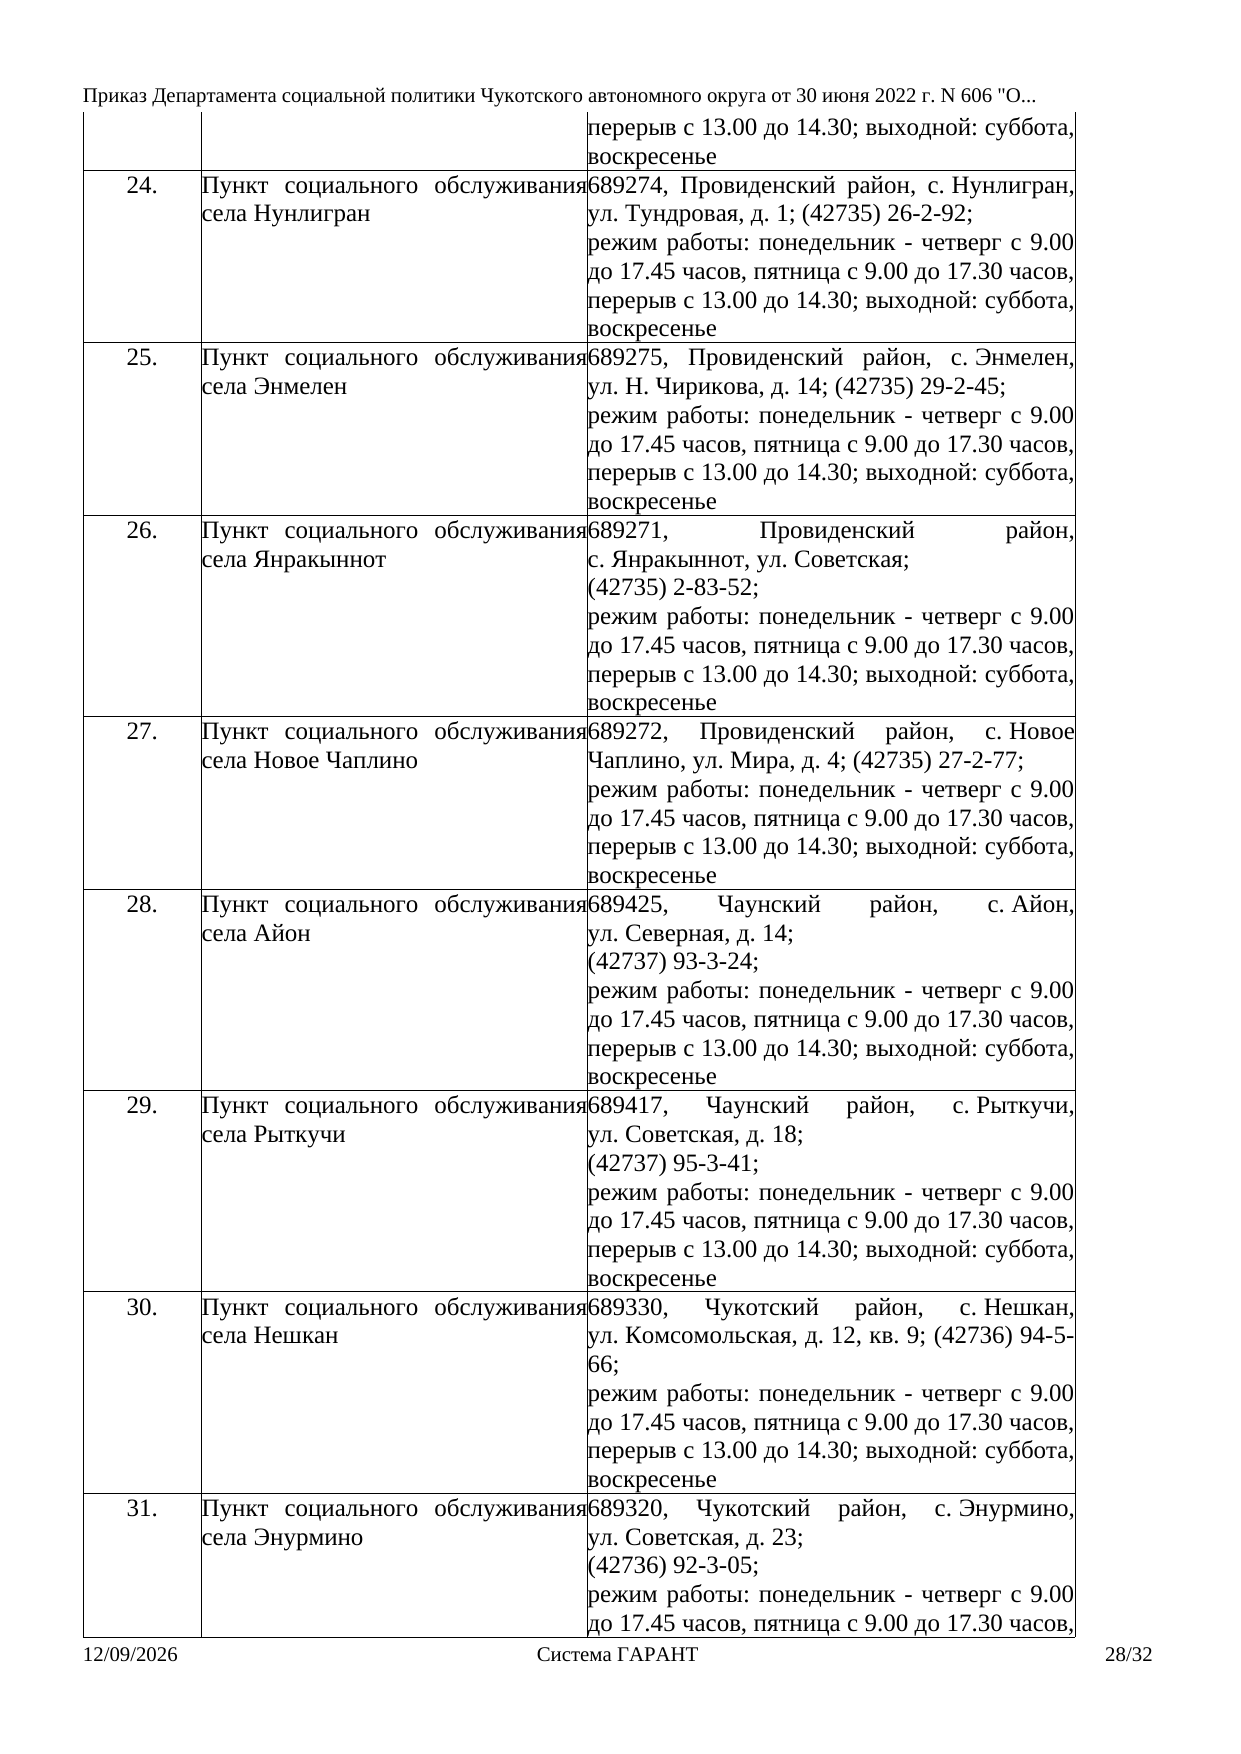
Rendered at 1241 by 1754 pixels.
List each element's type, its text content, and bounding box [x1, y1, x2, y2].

table_cell 689320, Чукотский район, с. Энурмино, ул. Советская, д. 23; (42736) 92-3-05; режим работы: понедельник - четверг с 9.00 до 17.45 часов, пятница с 9.00 до 17.30 часов, [588, 1494, 1075, 1637]
table_cell 30. [84, 1292, 201, 1493]
table_cell Пункт социального обслуживания села Энурмино [202, 1494, 587, 1637]
table_cell 27. [84, 717, 201, 889]
table_cell 689330, Чукотский район, с. Нешкан, ул. Комсомольская, д. 12, кв. 9; (42736) 94-5-66; режим работы: понедельник - четверг с 9.00 до 17.45 часов, пятница с 9.00 до 17.30 часов, перерыв с 13.00 до 14.30; выходной: суббота, воскресенье [588, 1292, 1075, 1493]
table_cell [84, 112, 201, 170]
table_cell перерыв с 13.00 до 14.30; выходной: суббота, воскресенье [588, 112, 1075, 170]
table_cell Пункт социального обслуживания села Новое Чаплино [202, 717, 587, 889]
table_cell 689272, Провиденский район, с. Новое Чаплино, ул. Мира, д. 4; (42735) 27-2-77; режим работы: понедельник - четверг с 9.00 до 17.45 часов, пятница с 9.00 до 17.30 часов, перерыв с 13.00 до 14.30; выходной: суббота, воскресенье [588, 717, 1075, 889]
table_cell 25. [84, 343, 201, 515]
table_cell [202, 112, 587, 170]
table_cell 24. [84, 171, 201, 342]
table_cell 29. [84, 1091, 201, 1291]
table_cell 31. [84, 1494, 201, 1637]
table_cell 28. [84, 890, 201, 1090]
table_cell Пункт социального обслуживания села Айон [202, 890, 587, 1090]
table_cell Пункт социального обслуживания села Янракыннот [202, 516, 587, 716]
table_cell Пункт социального обслуживания села Нунлигран [202, 171, 587, 342]
table_cell Пункт социального обслуживания села Энмелен [202, 343, 587, 515]
table_cell 689274, Провиденский район, с. Нунлигран, ул. Тундровая, д. 1; (42735) 26-2-92; режим работы: понедельник - четверг с 9.00 до 17.45 часов, пятница с 9.00 до 17.30 часов, перерыв с 13.00 до 14.30; выходной: суббота, воскресенье [588, 171, 1075, 342]
table_cell Пункт социального обслуживания села Нешкан [202, 1292, 587, 1493]
table_cell 689275, Провиденский район, с. Энмелен, ул. Н. Чирикова, д. 14; (42735) 29-2-45; режим работы: понедельник - четверг с 9.00 до 17.45 часов, пятница с 9.00 до 17.30 часов, перерыв с 13.00 до 14.30; выходной: суббота, воскресенье [588, 343, 1075, 515]
table_cell Пункт социального обслуживания села Рыткучи [202, 1091, 587, 1291]
table_cell 689271, Провиденский район, с. Янракыннот, ул. Советская; (42735) 2-83-52; режим работы: понедельник - четверг с 9.00 до 17.45 часов, пятница с 9.00 до 17.30 часов, перерыв с 13.00 до 14.30; выходной: суббота, воскресенье [588, 516, 1075, 716]
table_cell 26. [84, 516, 201, 716]
table_cell 689417, Чаунский район, с. Рыткучи, ул. Советская, д. 18; (42737) 95-3-41; режим работы: понедельник - четверг с 9.00 до 17.45 часов, пятница с 9.00 до 17.30 часов, перерыв с 13.00 до 14.30; выходной: суббота, воскресенье [588, 1091, 1075, 1291]
table_cell 689425, Чаунский район, с. Айон, ул. Северная, д. 14; (42737) 93-3-24; режим работы: понедельник - четверг с 9.00 до 17.45 часов, пятница с 9.00 до 17.30 часов, перерыв с 13.00 до 14.30; выходной: суббота, воскресенье [588, 890, 1075, 1090]
